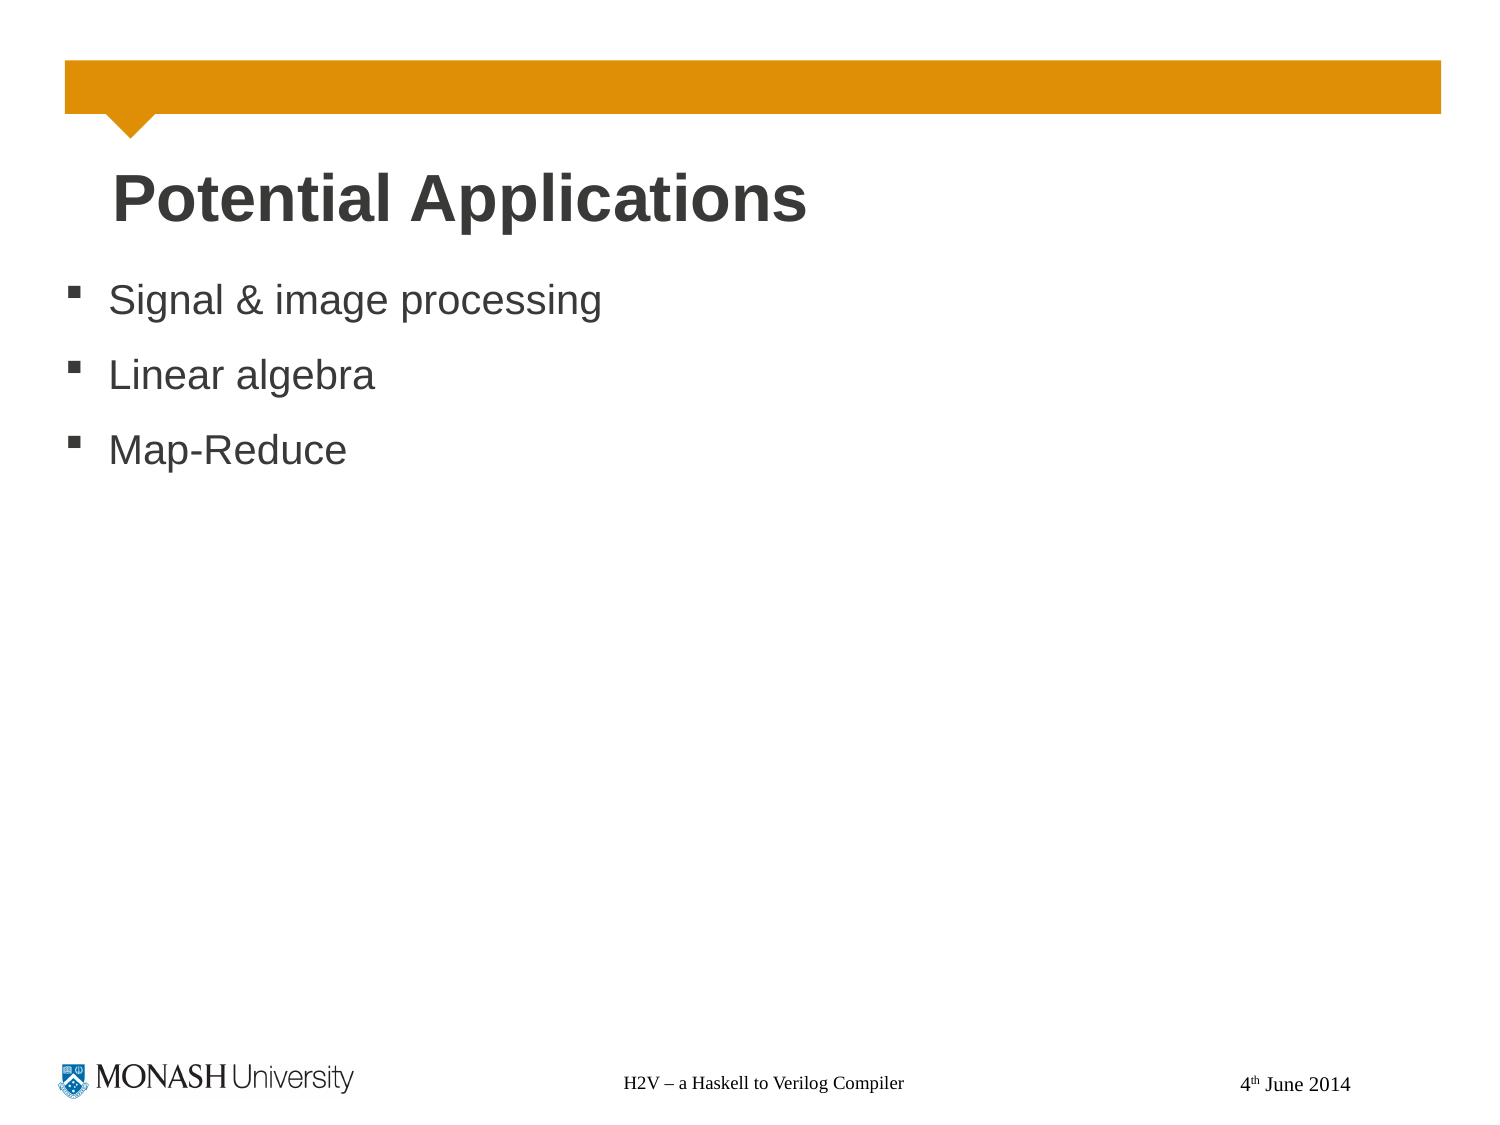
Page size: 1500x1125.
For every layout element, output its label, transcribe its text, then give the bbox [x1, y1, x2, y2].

title Potential Applications [112, 154, 1459, 256]
picture [58, 1064, 354, 1099]
list Signal & image processing Linear algebra Map-Reduce [64, 272, 1450, 1053]
